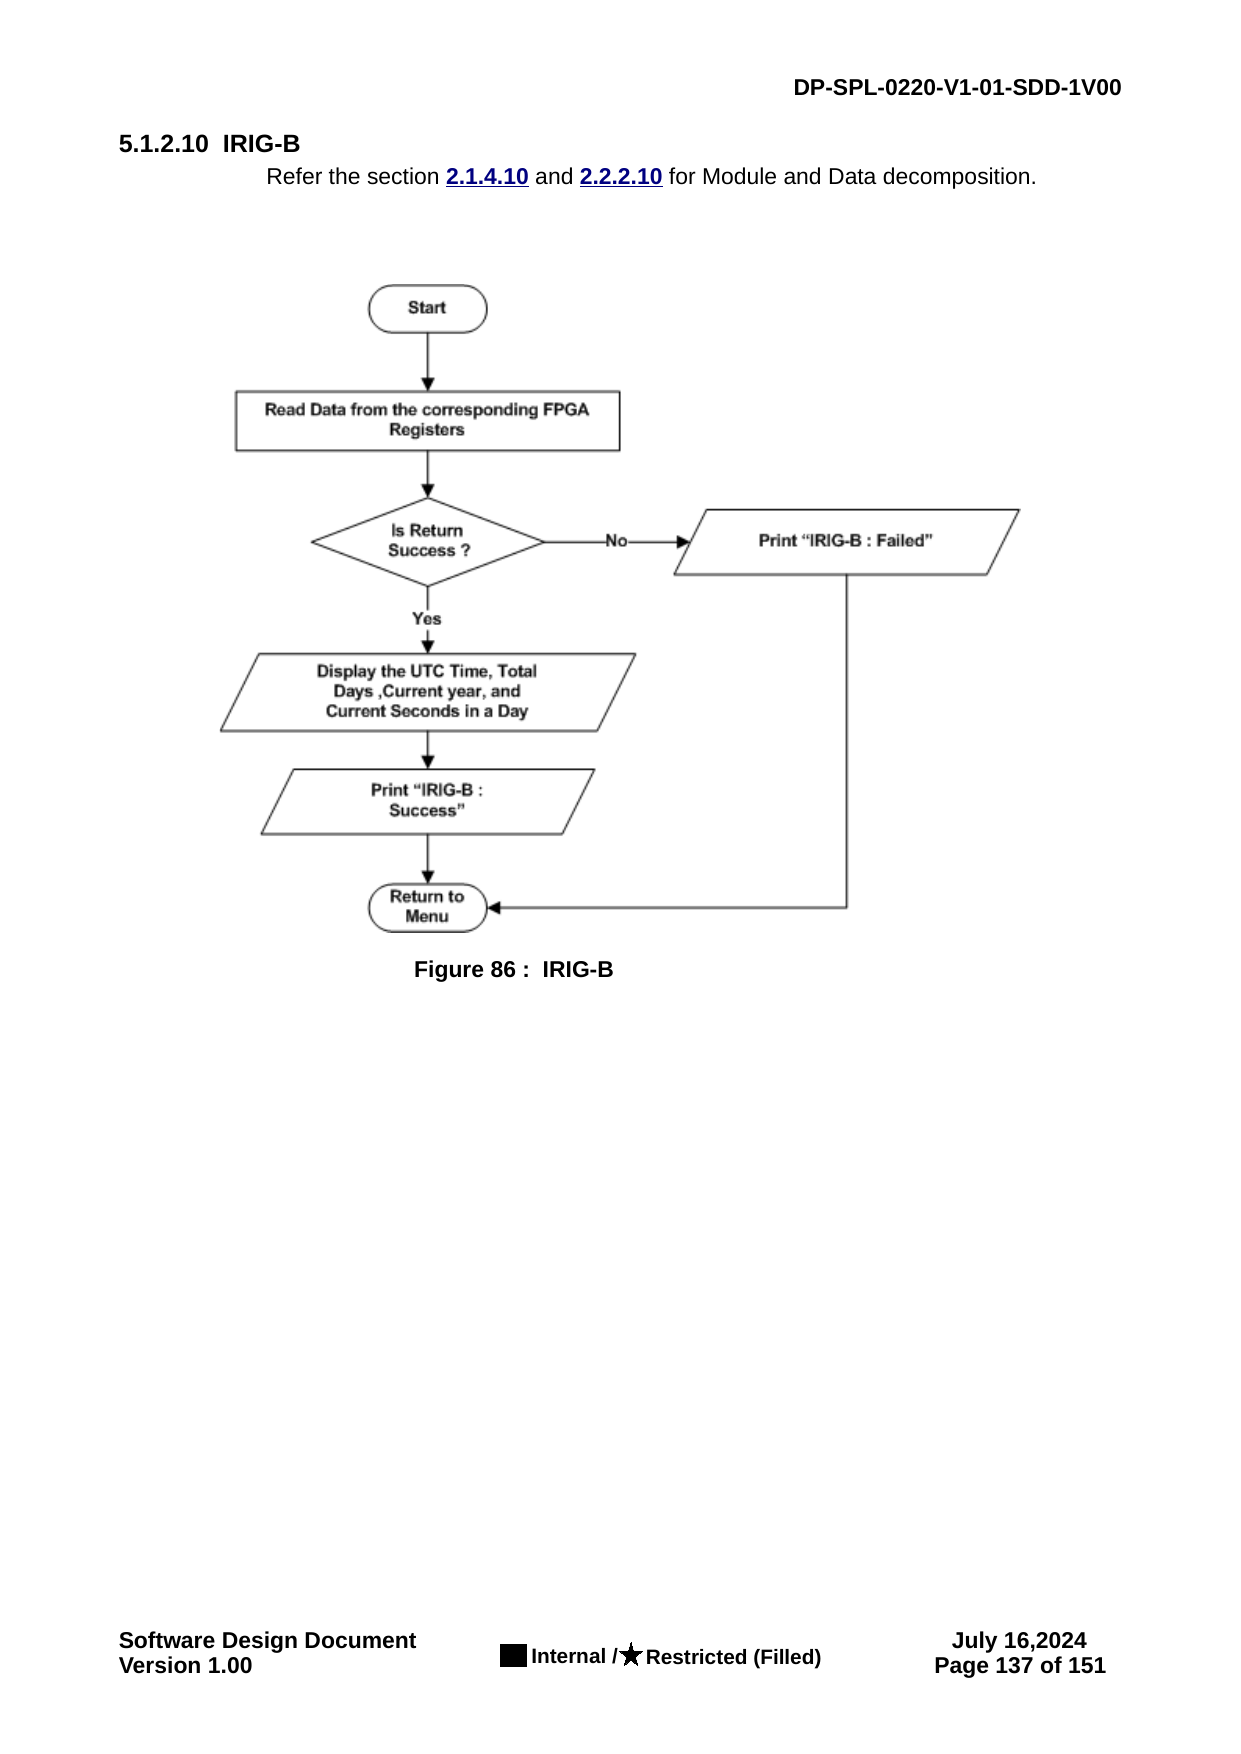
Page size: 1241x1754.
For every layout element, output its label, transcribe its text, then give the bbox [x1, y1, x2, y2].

text Refer the section 2.1.4.10 and 2.2.2.10 for Module and Data decomposition. [118, 164, 1122, 189]
picture [219, 284, 1021, 933]
text Figure 86 : IRIG-B [118, 958, 1122, 983]
subtitle IRIG-B [118, 129, 1122, 158]
